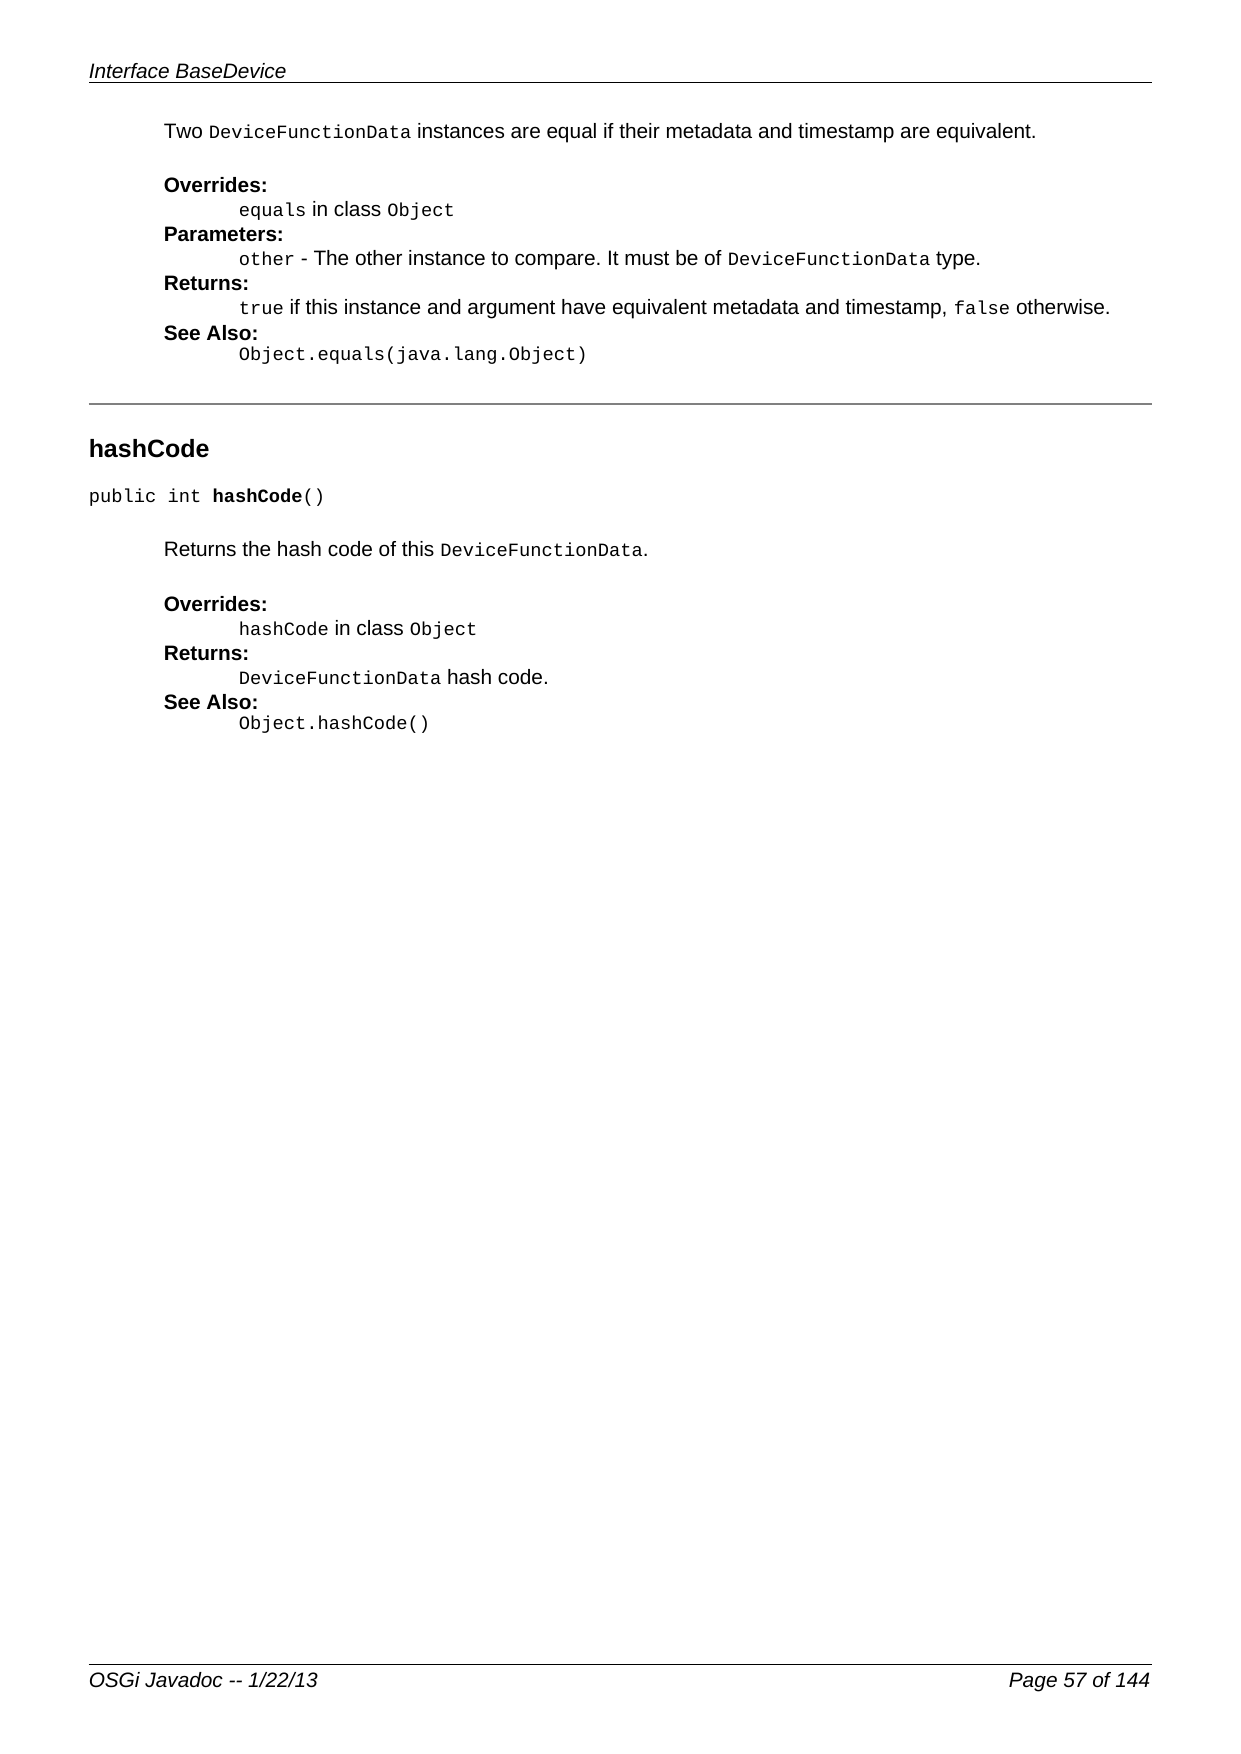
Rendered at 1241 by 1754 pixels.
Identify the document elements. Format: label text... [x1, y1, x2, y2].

text Two DeviceFunctionData instances are equal if their metadata and timestamp are equivalent. [163, 118, 1152, 144]
text Object.equals(java.lang.Object) [238, 344, 1152, 366]
text Returns the hash code of this DeviceFunctionData. [163, 537, 1152, 562]
text equals in class Object [238, 197, 1152, 222]
text hashCode in class Object [238, 615, 1152, 641]
text DeviceFunctionData hash code. [238, 664, 1152, 690]
text other - The other instance to compare. It must be of DeviceFunctionData type. [238, 246, 1152, 271]
text See Also: [163, 320, 1152, 344]
text true if this instance and argument have equivalent metadata and timestamp, false otherwise. [238, 295, 1152, 320]
text Parameters: [163, 222, 1152, 246]
text Returns: [163, 271, 1152, 295]
subtitle hashCode [88, 434, 1152, 462]
text Overrides: [163, 591, 1152, 615]
text public int hashCode() [88, 487, 1152, 508]
text Returns: [163, 641, 1152, 664]
text Overrides: [163, 173, 1152, 197]
text Object.hashCode() [238, 714, 1152, 735]
text See Also: [163, 690, 1152, 714]
